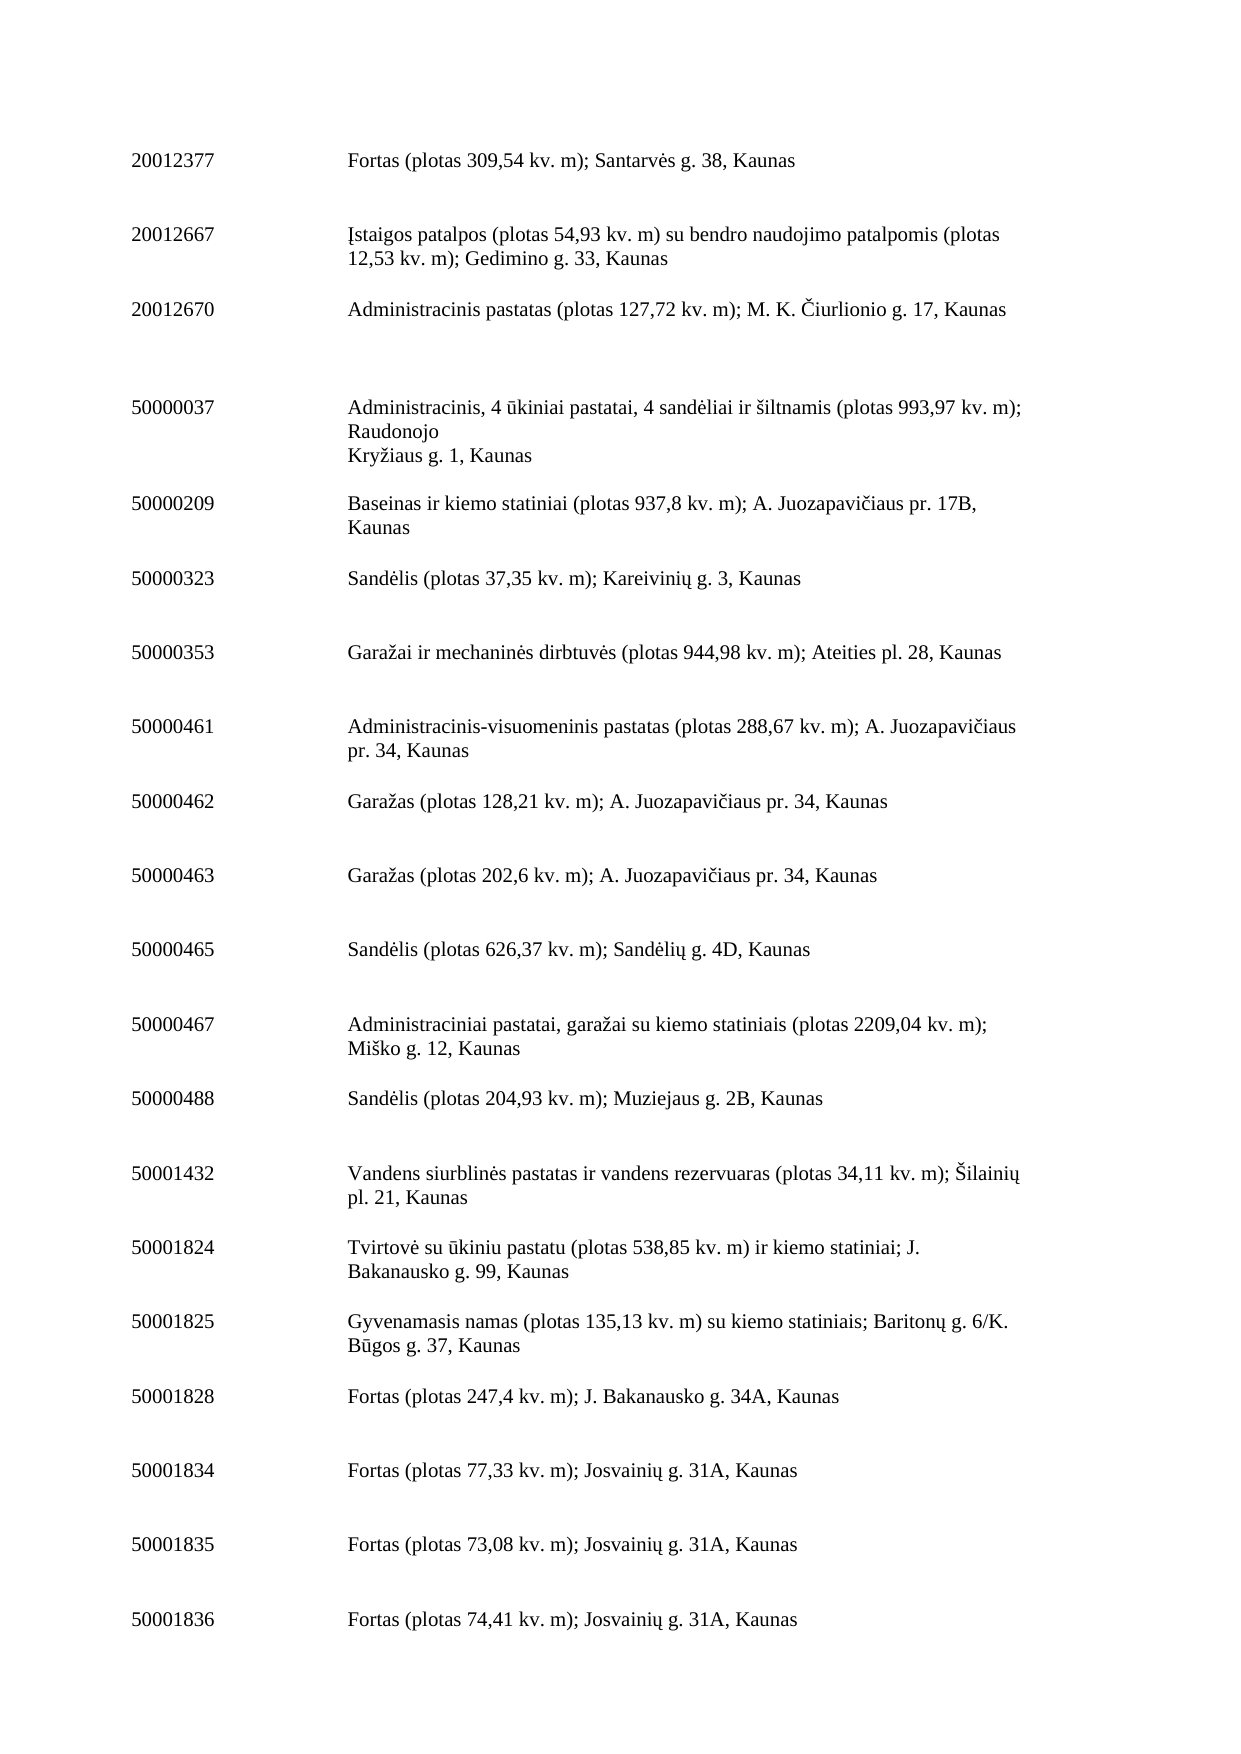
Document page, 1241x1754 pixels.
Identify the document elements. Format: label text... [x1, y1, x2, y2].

table_cell [1193, 1235, 1211, 1285]
table_cell [1081, 789, 1148, 839]
table_cell Sandėlis (plotas 626,37 kv. m); Sandėlių g. 4D, Kaunas [336, 938, 1037, 988]
table_cell [1170, 1384, 1192, 1434]
table_cell [115, 1136, 1155, 1161]
table_cell Įstaigos patalpos (plotas 54,93 kv. m) su bendro naudojimo patalpomis (plotas 12,53 kv. m); Gedimino g. 33, Kaunas [336, 222, 1037, 272]
table_cell [1170, 616, 1192, 640]
table_cell [101, 1583, 114, 1607]
table_cell [1148, 714, 1155, 764]
table_cell [1170, 789, 1192, 839]
table_cell [1077, 714, 1081, 764]
table_cell [1170, 1235, 1192, 1285]
table_cell [1155, 395, 1163, 467]
table_cell [115, 1285, 1155, 1309]
table_cell [1077, 1086, 1081, 1136]
table_cell 50000467 [115, 1012, 336, 1062]
table_cell [1077, 1458, 1081, 1508]
table_cell [1155, 789, 1163, 839]
table_cell 20012670 [115, 296, 336, 347]
table_cell [1148, 1161, 1155, 1211]
table_cell [101, 566, 114, 616]
table_cell [1037, 863, 1077, 913]
table_cell [1037, 640, 1077, 690]
table_cell Administraciniai pastatai, garažai su kiemo statiniais (plotas 2209,04 kv. m); Miško g. 12, Kaunas [336, 1012, 1037, 1062]
table_cell [1170, 1012, 1192, 1062]
table_cell [1037, 938, 1077, 988]
table_cell 50000037 [115, 395, 336, 467]
table_cell [1077, 863, 1081, 913]
table_cell [1170, 1211, 1192, 1235]
table_cell [115, 198, 1155, 222]
table_cell [1148, 148, 1155, 198]
table_cell [1163, 1458, 1170, 1508]
table_cell [1077, 296, 1081, 347]
table_cell [1081, 938, 1148, 988]
table_cell [1155, 1533, 1163, 1583]
table_cell [1155, 491, 1163, 541]
table_cell [101, 1086, 114, 1136]
table_cell [1081, 491, 1148, 541]
table_cell [101, 789, 114, 839]
table_cell [1081, 1235, 1148, 1285]
table_cell [1148, 222, 1155, 272]
table_cell [1037, 1012, 1077, 1062]
table_cell [1081, 1309, 1148, 1359]
table_cell [101, 541, 114, 566]
table_cell 50001834 [115, 1458, 336, 1508]
table_cell [1170, 467, 1192, 491]
table_cell [115, 467, 1155, 491]
table_cell [1193, 347, 1211, 371]
table_cell [1081, 1161, 1148, 1211]
table_cell 50001825 [115, 1309, 336, 1359]
table_cell [1037, 395, 1077, 467]
table_cell [1163, 395, 1170, 467]
table_cell [1077, 1161, 1081, 1211]
table_cell Vandens siurblinės pastatas ir vandens rezervuaras (plotas 34,11 kv. m); Šilainių pl. 21, Kaunas [336, 1161, 1037, 1211]
table_cell [1037, 789, 1077, 839]
table_cell [1081, 148, 1148, 198]
table_cell Garažas (plotas 202,6 kv. m); A. Juozapavičiaus pr. 34, Kaunas [336, 863, 1037, 913]
table_cell [101, 938, 114, 988]
table_cell [1155, 1062, 1163, 1086]
table_cell [1163, 1012, 1170, 1062]
table_cell [1148, 1458, 1155, 1508]
table_cell [1077, 1012, 1081, 1062]
table_cell [1163, 566, 1170, 616]
table_cell [1163, 938, 1170, 988]
table_cell [1155, 640, 1163, 690]
table_cell [1155, 938, 1163, 988]
table_cell [1155, 198, 1163, 222]
table_cell [1163, 222, 1170, 272]
table_cell Fortas (plotas 247,4 kv. m); J. Bakanausko g. 34A, Kaunas [336, 1384, 1037, 1434]
table_cell [1077, 222, 1081, 272]
table_cell [1163, 863, 1170, 913]
table_cell [1148, 1384, 1155, 1434]
table_cell [1193, 1161, 1211, 1211]
table_cell [1170, 1360, 1192, 1384]
table_cell [1163, 1086, 1170, 1136]
table_cell [1193, 566, 1211, 616]
table_cell [1163, 988, 1170, 1012]
table_cell [1148, 1086, 1155, 1136]
table_cell [1170, 566, 1192, 616]
table_cell [1163, 1508, 1170, 1532]
table_cell [115, 839, 1155, 863]
table_cell [1155, 1086, 1163, 1136]
table_cell [1077, 640, 1081, 690]
table_cell [1163, 198, 1170, 222]
table_cell [101, 347, 114, 371]
table_cell [1170, 1161, 1192, 1211]
table_cell Gyvenamasis namas (plotas 135,13 kv. m) su kiemo statiniais; Baritonų g. 6/K. Būgos g. 37, Kaunas [336, 1309, 1037, 1359]
table_cell [1193, 938, 1211, 988]
table_cell Fortas (plotas 77,33 kv. m); Josvainių g. 31A, Kaunas [336, 1458, 1037, 1508]
table_cell Administracinis pastatas (plotas 127,72 kv. m); M. K. Čiurlionio g. 17, Kaunas [336, 296, 1037, 347]
table_cell [101, 1458, 114, 1508]
table_cell [1163, 467, 1170, 491]
table_cell [1155, 1161, 1163, 1211]
table_cell 50000209 [115, 491, 336, 541]
table_cell 50000488 [115, 1086, 336, 1136]
table_cell [1193, 1607, 1211, 1657]
table_cell [1081, 640, 1148, 690]
table_cell [1037, 1607, 1077, 1657]
table_cell Fortas (plotas 73,08 kv. m); Josvainių g. 31A, Kaunas [336, 1533, 1037, 1583]
table_cell 50000465 [115, 938, 336, 988]
table_cell [101, 863, 114, 913]
table_cell [1170, 541, 1192, 566]
table_cell [1155, 467, 1163, 491]
table_cell [101, 988, 114, 1012]
table_cell [1163, 714, 1170, 764]
table_cell [1193, 765, 1211, 789]
table_cell 50001432 [115, 1161, 336, 1211]
table_cell [1148, 491, 1155, 541]
table_cell [1155, 541, 1163, 566]
table_cell [1163, 789, 1170, 839]
table_cell Fortas (plotas 74,41 kv. m); Josvainių g. 31A, Kaunas [336, 1607, 1037, 1657]
table_cell [1155, 371, 1163, 395]
table_cell [101, 714, 114, 764]
table_cell 50000463 [115, 863, 336, 913]
table_cell [101, 273, 114, 296]
table_cell [1155, 913, 1163, 937]
table_cell [1155, 273, 1163, 296]
table_cell [115, 1211, 1155, 1235]
table_cell [1155, 566, 1163, 616]
table_cell [1148, 395, 1155, 467]
table_cell [1155, 1458, 1163, 1508]
table_cell [1155, 988, 1163, 1012]
table_cell [115, 1434, 1155, 1458]
table_cell Garažas (plotas 128,21 kv. m); A. Juozapavičiaus pr. 34, Kaunas [336, 789, 1037, 839]
table_cell [101, 1309, 114, 1359]
table_cell [1193, 690, 1211, 714]
table_cell [1081, 395, 1148, 467]
table_cell [101, 616, 114, 640]
table_cell [1148, 1309, 1155, 1359]
table_cell [1170, 1583, 1192, 1607]
table_cell [1193, 1211, 1211, 1235]
table_cell [1077, 1235, 1081, 1285]
table_cell [1077, 789, 1081, 839]
table_cell Baseinas ir kiemo statiniai (plotas 937,8 kv. m); A. Juozapavičiaus pr. 17B, Kaunas [336, 491, 1037, 541]
table_cell [1155, 839, 1163, 863]
table_cell [1170, 839, 1192, 863]
table_cell [1170, 765, 1192, 789]
table_cell [1193, 491, 1211, 541]
table_cell [1081, 863, 1148, 913]
table_cell Administracinis-visuomeninis pastatas (plotas 288,67 kv. m); A. Juozapavičiaus pr. 34, Kaunas [336, 714, 1037, 764]
table_cell [1163, 616, 1170, 640]
table_cell [1155, 1136, 1163, 1161]
table_cell [1081, 1012, 1148, 1062]
table_cell 20012667 [115, 222, 336, 272]
table_cell [1155, 714, 1163, 764]
table_cell [1170, 863, 1192, 913]
table_cell [101, 765, 114, 789]
table_cell [1037, 222, 1077, 272]
table_cell [1155, 1235, 1163, 1285]
table_cell 50000461 [115, 714, 336, 764]
table_cell [1170, 1285, 1192, 1309]
table_cell [1193, 1583, 1211, 1607]
table_cell [1193, 913, 1211, 937]
table_cell [1081, 714, 1148, 764]
table_cell [1155, 347, 1163, 371]
table_cell [1037, 491, 1077, 541]
table_cell [101, 1012, 114, 1062]
table_cell [1148, 296, 1155, 347]
table_cell [1193, 1309, 1211, 1359]
table_cell [1163, 371, 1170, 395]
table_cell [1170, 1458, 1192, 1508]
table_cell Fortas (plotas 309,54 kv. m); Santarvės g. 38, Kaunas [336, 148, 1037, 198]
table_cell [1155, 1583, 1163, 1607]
table_cell [1170, 640, 1192, 690]
table_cell [1170, 1309, 1192, 1359]
table_cell 50001828 [115, 1384, 336, 1434]
table_cell [115, 988, 1155, 1012]
table_cell [101, 1062, 114, 1086]
table_cell [1037, 148, 1077, 198]
table_cell [1170, 148, 1192, 198]
table_cell [1193, 541, 1211, 566]
table_cell [1163, 1533, 1170, 1583]
table_cell 50001835 [115, 1533, 336, 1583]
table_cell [1081, 222, 1148, 272]
table_cell [1077, 148, 1081, 198]
table_cell [1170, 913, 1192, 937]
table_cell [1163, 1583, 1170, 1607]
table_cell [101, 1136, 114, 1161]
table_cell [1155, 765, 1163, 789]
table_cell [1163, 1384, 1170, 1434]
table_cell [1193, 1360, 1211, 1384]
table_cell [1193, 988, 1211, 1012]
table_cell Sandėlis (plotas 204,93 kv. m); Muziejaus g. 2B, Kaunas [336, 1086, 1037, 1136]
table_cell [1163, 690, 1170, 714]
table_cell 50001824 [115, 1235, 336, 1285]
table_cell [1148, 1012, 1155, 1062]
table_cell [1081, 1607, 1148, 1657]
table_cell [115, 347, 1155, 371]
table_cell [1170, 714, 1192, 764]
table_cell [101, 296, 114, 347]
table_cell [115, 1360, 1155, 1384]
table_cell [101, 913, 114, 937]
table_cell [1155, 1360, 1163, 1384]
table_cell [1081, 1533, 1148, 1583]
table_cell [1077, 1533, 1081, 1583]
table_cell [1163, 491, 1170, 541]
table_cell [1170, 1607, 1192, 1657]
table_cell [115, 371, 1155, 395]
table_cell [1155, 1384, 1163, 1434]
table_cell [1163, 541, 1170, 566]
table_cell [1193, 371, 1211, 395]
table_cell 50001836 [115, 1607, 336, 1657]
table_cell [1163, 839, 1170, 863]
table_cell [1170, 1508, 1192, 1532]
table_cell [101, 1533, 114, 1583]
table_cell [101, 395, 114, 467]
table_cell [1037, 566, 1077, 616]
table_cell [1193, 222, 1211, 272]
table_cell [101, 371, 114, 395]
table_cell [1163, 1161, 1170, 1211]
table_cell [1081, 566, 1148, 616]
table_cell [1077, 491, 1081, 541]
table_cell Tvirtovė su ūkiniu pastatu (plotas 538,85 kv. m) ir kiemo statiniai; J. Bakanausko g. 99, Kaunas [336, 1235, 1037, 1285]
table_cell [1170, 1136, 1192, 1161]
table_cell [1081, 1458, 1148, 1508]
table_cell [1193, 1434, 1211, 1458]
table_cell [1081, 296, 1148, 347]
table_cell [101, 491, 114, 541]
table_cell [115, 541, 1155, 566]
table_cell [1193, 1384, 1211, 1434]
table_cell [1193, 148, 1211, 198]
table_cell [1193, 1086, 1211, 1136]
table_cell [1155, 1285, 1163, 1309]
table_cell [1148, 1607, 1155, 1657]
table_cell [101, 222, 114, 272]
table_cell [115, 273, 1155, 296]
table_cell [1170, 347, 1192, 371]
table_cell [1170, 273, 1192, 296]
table_cell [1193, 1285, 1211, 1309]
table_cell [1170, 1434, 1192, 1458]
table_cell [1193, 1458, 1211, 1508]
table_cell [101, 640, 114, 690]
table_cell [1193, 395, 1211, 467]
table_cell [1077, 1607, 1081, 1657]
table_cell [1155, 1012, 1163, 1062]
table_cell [1170, 491, 1192, 541]
table_cell [1193, 616, 1211, 640]
table_cell [101, 467, 114, 491]
table_cell [1037, 1533, 1077, 1583]
table_cell [1148, 640, 1155, 690]
table_cell [1163, 1211, 1170, 1235]
table_cell [1037, 296, 1077, 347]
table_cell [101, 1211, 114, 1235]
table_cell [115, 1583, 1155, 1607]
table_cell [1170, 938, 1192, 988]
table_cell [101, 198, 114, 222]
table_cell [1170, 988, 1192, 1012]
table_cell [1170, 1086, 1192, 1136]
table_cell [1077, 566, 1081, 616]
table_cell [101, 1285, 114, 1309]
table_cell [1155, 1607, 1163, 1657]
table_cell [101, 1434, 114, 1458]
table_cell [101, 148, 114, 198]
table_cell [1193, 273, 1211, 296]
table_cell [1170, 222, 1192, 272]
table_cell [1193, 789, 1211, 839]
table_cell [1170, 296, 1192, 347]
table_cell [1170, 1533, 1192, 1583]
table_cell [1170, 395, 1192, 467]
table_cell [101, 839, 114, 863]
table_cell [1170, 1062, 1192, 1086]
table_cell [1155, 863, 1163, 913]
table_cell [1155, 1508, 1163, 1532]
table_cell [1163, 273, 1170, 296]
table_cell [1155, 1434, 1163, 1458]
table_cell [101, 690, 114, 714]
table_cell [101, 1508, 114, 1532]
table_cell [1148, 1235, 1155, 1285]
table_cell 50000462 [115, 789, 336, 839]
table_cell [1155, 222, 1163, 272]
table_cell [1163, 1062, 1170, 1086]
table_cell [1155, 148, 1163, 198]
table_cell Garažai ir mechaninės dirbtuvės (plotas 944,98 kv. m); Ateities pl. 28, Kaunas [336, 640, 1037, 690]
table_cell [1163, 1136, 1170, 1161]
table_cell [115, 616, 1155, 640]
table_cell 50000353 [115, 640, 336, 690]
table_cell [1163, 1434, 1170, 1458]
table_cell [1170, 198, 1192, 222]
table_cell [1037, 1458, 1077, 1508]
table_cell [1148, 938, 1155, 988]
table_cell [1148, 566, 1155, 616]
table_cell [1037, 1384, 1077, 1434]
table_cell 50000323 [115, 566, 336, 616]
table_cell [1155, 616, 1163, 640]
table_cell Administracinis, 4 ūkiniai pastatai, 4 sandėliai ir šiltnamis (plotas 993,97 kv. m); Raudonojo Kryžiaus g. 1, Kaunas [336, 395, 1037, 467]
table_cell [1037, 714, 1077, 764]
table_cell [1163, 1360, 1170, 1384]
table_cell [1163, 640, 1170, 690]
table_cell [1193, 467, 1211, 491]
table_cell [1193, 296, 1211, 347]
table_cell [1163, 1309, 1170, 1359]
table_cell [1163, 1285, 1170, 1309]
table_cell Sandėlis (plotas 37,35 kv. m); Kareivinių g. 3, Kaunas [336, 566, 1037, 616]
table_cell [1155, 690, 1163, 714]
table_cell [1163, 1235, 1170, 1285]
table_cell [1155, 296, 1163, 347]
table_cell [1163, 1607, 1170, 1657]
table_cell [1163, 765, 1170, 789]
table_cell [1155, 1309, 1163, 1359]
table_cell [115, 690, 1155, 714]
table_cell [101, 1235, 114, 1285]
table_cell [1077, 938, 1081, 988]
table_cell [1081, 1384, 1148, 1434]
table_cell [1193, 1136, 1211, 1161]
table_cell [101, 1161, 114, 1211]
table_cell [115, 1508, 1155, 1532]
table_cell [1077, 395, 1081, 467]
table_cell [1163, 913, 1170, 937]
table_cell [115, 765, 1155, 789]
table_cell [1193, 1533, 1211, 1583]
table_cell [1148, 789, 1155, 839]
table_cell [1037, 1309, 1077, 1359]
table_cell [101, 1384, 114, 1434]
table_cell [101, 1360, 114, 1384]
table_cell [1163, 347, 1170, 371]
table_cell [1077, 1309, 1081, 1359]
table_cell [115, 1062, 1155, 1086]
table_cell [1155, 1211, 1163, 1235]
table_cell 20012377 [115, 148, 336, 198]
table_cell [1170, 371, 1192, 395]
table_cell [1163, 296, 1170, 347]
table_cell [1148, 1533, 1155, 1583]
table_cell [1037, 1235, 1077, 1285]
table_cell [1193, 714, 1211, 764]
table_cell [1193, 863, 1211, 913]
table_cell [1193, 1012, 1211, 1062]
table_cell [1193, 1062, 1211, 1086]
table_cell [1170, 690, 1192, 714]
table_cell [1163, 148, 1170, 198]
table_cell [1193, 198, 1211, 222]
table_cell [1077, 1384, 1081, 1434]
table_cell [1193, 640, 1211, 690]
table_cell [101, 1607, 114, 1657]
table_cell [1148, 863, 1155, 913]
table_cell [1037, 1161, 1077, 1211]
table_cell [115, 913, 1155, 937]
table_cell [1081, 1086, 1148, 1136]
table_cell [1193, 839, 1211, 863]
table_cell [1193, 1508, 1211, 1532]
table_cell [1037, 1086, 1077, 1136]
